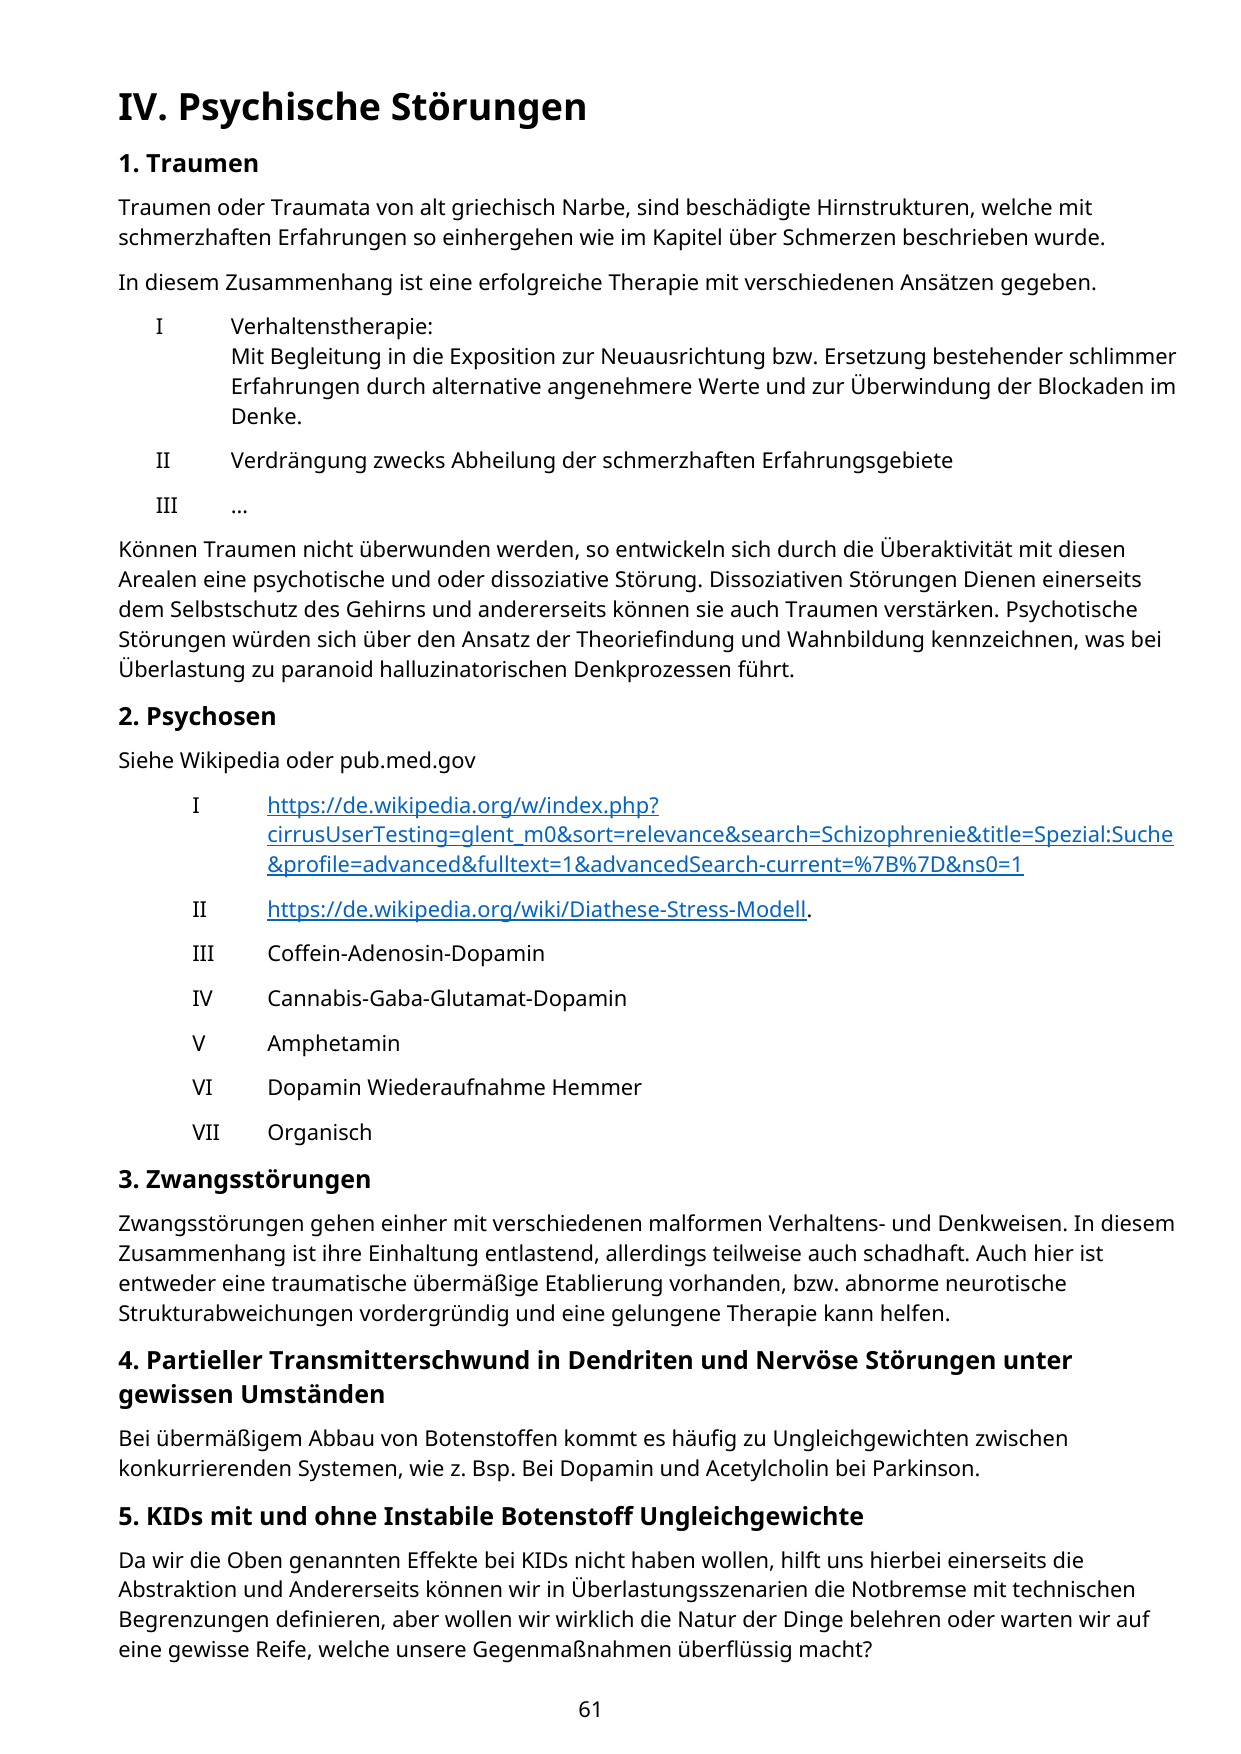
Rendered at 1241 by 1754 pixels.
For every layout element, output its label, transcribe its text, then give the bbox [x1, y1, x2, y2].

subtitle 5. KIDs mit und ohne Instabile Botenstoff Ungleichgewichte [118, 1498, 1181, 1532]
list Coffein-Adenosin-Dopamin [192, 938, 1181, 968]
list https://de.wikipedia.org/w/index.php?cirrusUserTesting=glent_m0&sort=relevance&search=Schizophrenie&title=Spezial:Suche&profile=advanced&fulltext=1&advancedSearch-current=%7B%7D&ns0=1 [192, 790, 1181, 879]
text Zwangsstörungen gehen einher mit verschiedenen malformen Verhaltens- und Denkweisen. In diesem Zusammenhang ist ihre Einhaltung entlastend, allerdings teilweise auch schadhaft. Auch hier ist entweder eine traumatische übermäßige Etablierung vorhanden, bzw. abnorme neurotische Strukturabweichungen vordergründig und eine gelungene Therapie kann helfen. [118, 1208, 1181, 1327]
list Verdrängung zwecks Abheilung der schmerzhaften Erfahrungsgebiete [156, 445, 1181, 475]
subtitle 1. Traumen [118, 146, 1181, 180]
subtitle 3. Zwangsstörungen [118, 1161, 1181, 1196]
list Verhaltenstherapie: Mit Begleitung in die Exposition zur Neuausrichtung bzw. Ersetzung bestehender schlimmer Erfahrungen durch alternative angenehmere Werte und zur Überwindung der Blockaden im Denke. [156, 311, 1181, 431]
text Können Traumen nicht überwunden werden, so entwickeln sich durch die Überaktivität mit diesen Arealen eine psychotische und oder dissoziative Störung. Dissoziativen Störungen Dienen einerseits dem Selbstschutz des Gehirns und andererseits können sie auch Traumen verstärken. Psychotische Störungen würden sich über den Ansatz der Theoriefindung und Wahnbildung kennzeichnen, was bei Überlastung zu paranoid halluzinatorischen Denkprozessen führt. [118, 534, 1181, 683]
text Da wir die Oben genannten Effekte bei KIDs nicht haben wollen, hilft uns hierbei einerseits die Abstraktion und Andererseits können wir in Überlastungsszenarien die Notbremse mit technischen Begrenzungen definieren, aber wollen wir wirklich die Natur der Dinge belehren oder warten wir auf eine gewisse Reife, welche unsere Gegenmaßnahmen überflüssig macht? [118, 1545, 1181, 1664]
list Dopamin Wiederaufnahme Hemmer [192, 1072, 1181, 1102]
subtitle IV. Psychische Störungen [118, 80, 1181, 131]
subtitle 4. Partieller Transmitterschwund in Dendriten und Nervöse Störungen unter gewissen Umständen [118, 1342, 1181, 1411]
list Cannabis-Gaba-Glutamat-Dopamin [192, 983, 1181, 1013]
text In diesem Zusammenhang ist eine erfolgreiche Therapie mit verschiedenen Ansätzen gegeben. [118, 267, 1181, 297]
list … [156, 490, 1181, 520]
list https://de.wikipedia.org/wiki/Diathese-Stress-Modell. [192, 894, 1181, 924]
list Organisch [192, 1117, 1181, 1147]
list Amphetamin [192, 1028, 1181, 1057]
text Traumen oder Traumata von alt griechisch Narbe, sind beschädigte Hirnstrukturen, welche mit schmerzhaften Erfahrungen so einhergehen wie im Kapitel über Schmerzen beschrieben wurde. [118, 192, 1181, 252]
text Bei übermäßigem Abbau von Botenstoffen kommt es häufig zu Ungleichgewichten zwischen konkurrierenden Systemen, wie z. Bsp. Bei Dopamin und Acetylcholin bei Parkinson. [118, 1423, 1181, 1483]
subtitle 2. Psychosen [118, 698, 1181, 733]
text Siehe Wikipedia oder pub.med.gov [118, 745, 1181, 775]
